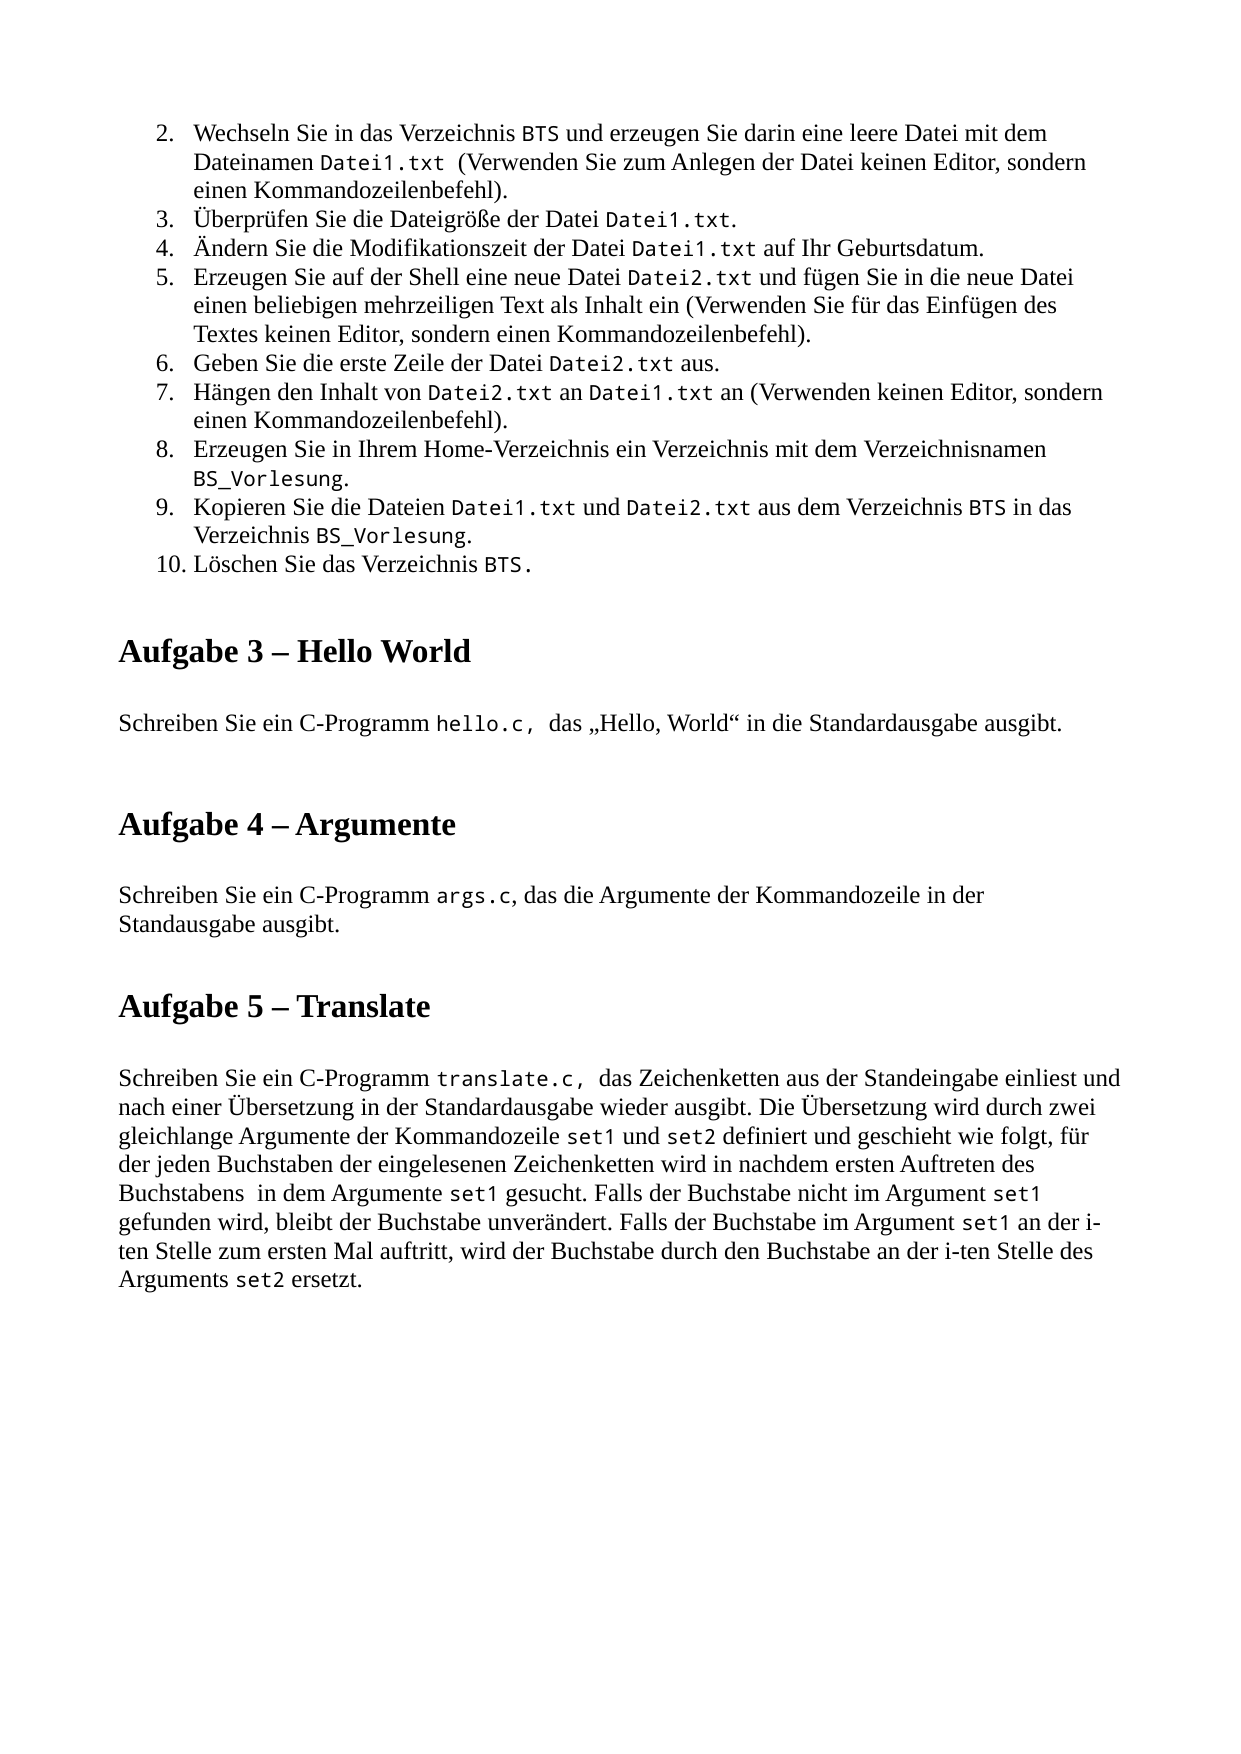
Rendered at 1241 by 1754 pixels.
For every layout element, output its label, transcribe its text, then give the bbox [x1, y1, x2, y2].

list Kopieren Sie die Dateien Datei1.txt und Datei2.txt aus dem Verzeichnis BTS in das Verzeichnis BS_Vorlesung. [156, 492, 1122, 549]
list Geben Sie die erste Zeile der Datei Datei2.txt aus. [156, 348, 1122, 377]
list Löschen Sie das Verzeichnis BTS. [156, 549, 1122, 578]
list Erzeugen Sie in Ihrem Home-Verzeichnis ein Verzeichnis mit dem Verzeichnisnamen BS_Vorlesung. [156, 434, 1122, 492]
list Hängen den Inhalt von Datei2.txt an Datei1.txt an (Verwenden keinen Editor, sondern einen Kommandozeilenbefehl). [156, 377, 1122, 434]
list Erzeugen Sie auf der Shell eine neue Datei Datei2.txt und fügen Sie in die neue Datei einen beliebigen mehrzeiligen Text als Inhalt ein (Verwenden Sie für das Einfügen des Textes keinen Editor, sondern einen Kommandozeilenbefehl). [156, 262, 1122, 348]
text Aufgabe 3 – Hello World [118, 631, 1122, 669]
text Schreiben Sie ein C-Programm args.c, das die Argumente der Kommandozeile in der Standausgabe ausgibt. [118, 880, 1122, 938]
text Aufgabe 4 – Argumente [118, 804, 1122, 842]
list Ändern Sie die Modifikationszeit der Datei Datei1.txt auf Ihr Geburtsdatum. [156, 233, 1122, 262]
text Schreiben Sie ein C-Programm hello.c, das „Hello, World“ in die Standardausgabe ausgibt. [118, 708, 1122, 737]
text Schreiben Sie ein C-Programm translate.c, das Zeichenketten aus der Standeingabe einliest und nach einer Übersetzung in der Standardausgabe wieder ausgibt. Die Übersetzung wird durch zwei gleichlange Argumente der Kommandozeile set1 und set2 definiert und geschieht wie folgt, für der jeden Buchstaben der eingelesenen Zeichenketten wird in nachdem ersten Auftreten des Buchstabens in dem Argumente set1 gesucht. Falls der Buchstabe nicht im Argument set1 gefunden wird, bleibt der Buchstabe unverändert. Falls der Buchstabe im Argument set1 an der i-ten Stelle zum ersten Mal auftritt, wird der Buchstabe durch den Buchstabe an der i-ten Stelle des Arguments set2 ersetzt. [118, 1063, 1122, 1293]
list Wechseln Sie in das Verzeichnis BTS und erzeugen Sie darin eine leere Datei mit dem Dateinamen Datei1.txt (Verwenden Sie zum Anlegen der Datei keinen Editor, sondern einen Kommandozeilenbefehl). [156, 118, 1122, 204]
list Überprüfen Sie die Dateigröße der Datei Datei1.txt. [156, 204, 1122, 233]
text Aufgabe 5 – Translate [118, 987, 1122, 1025]
